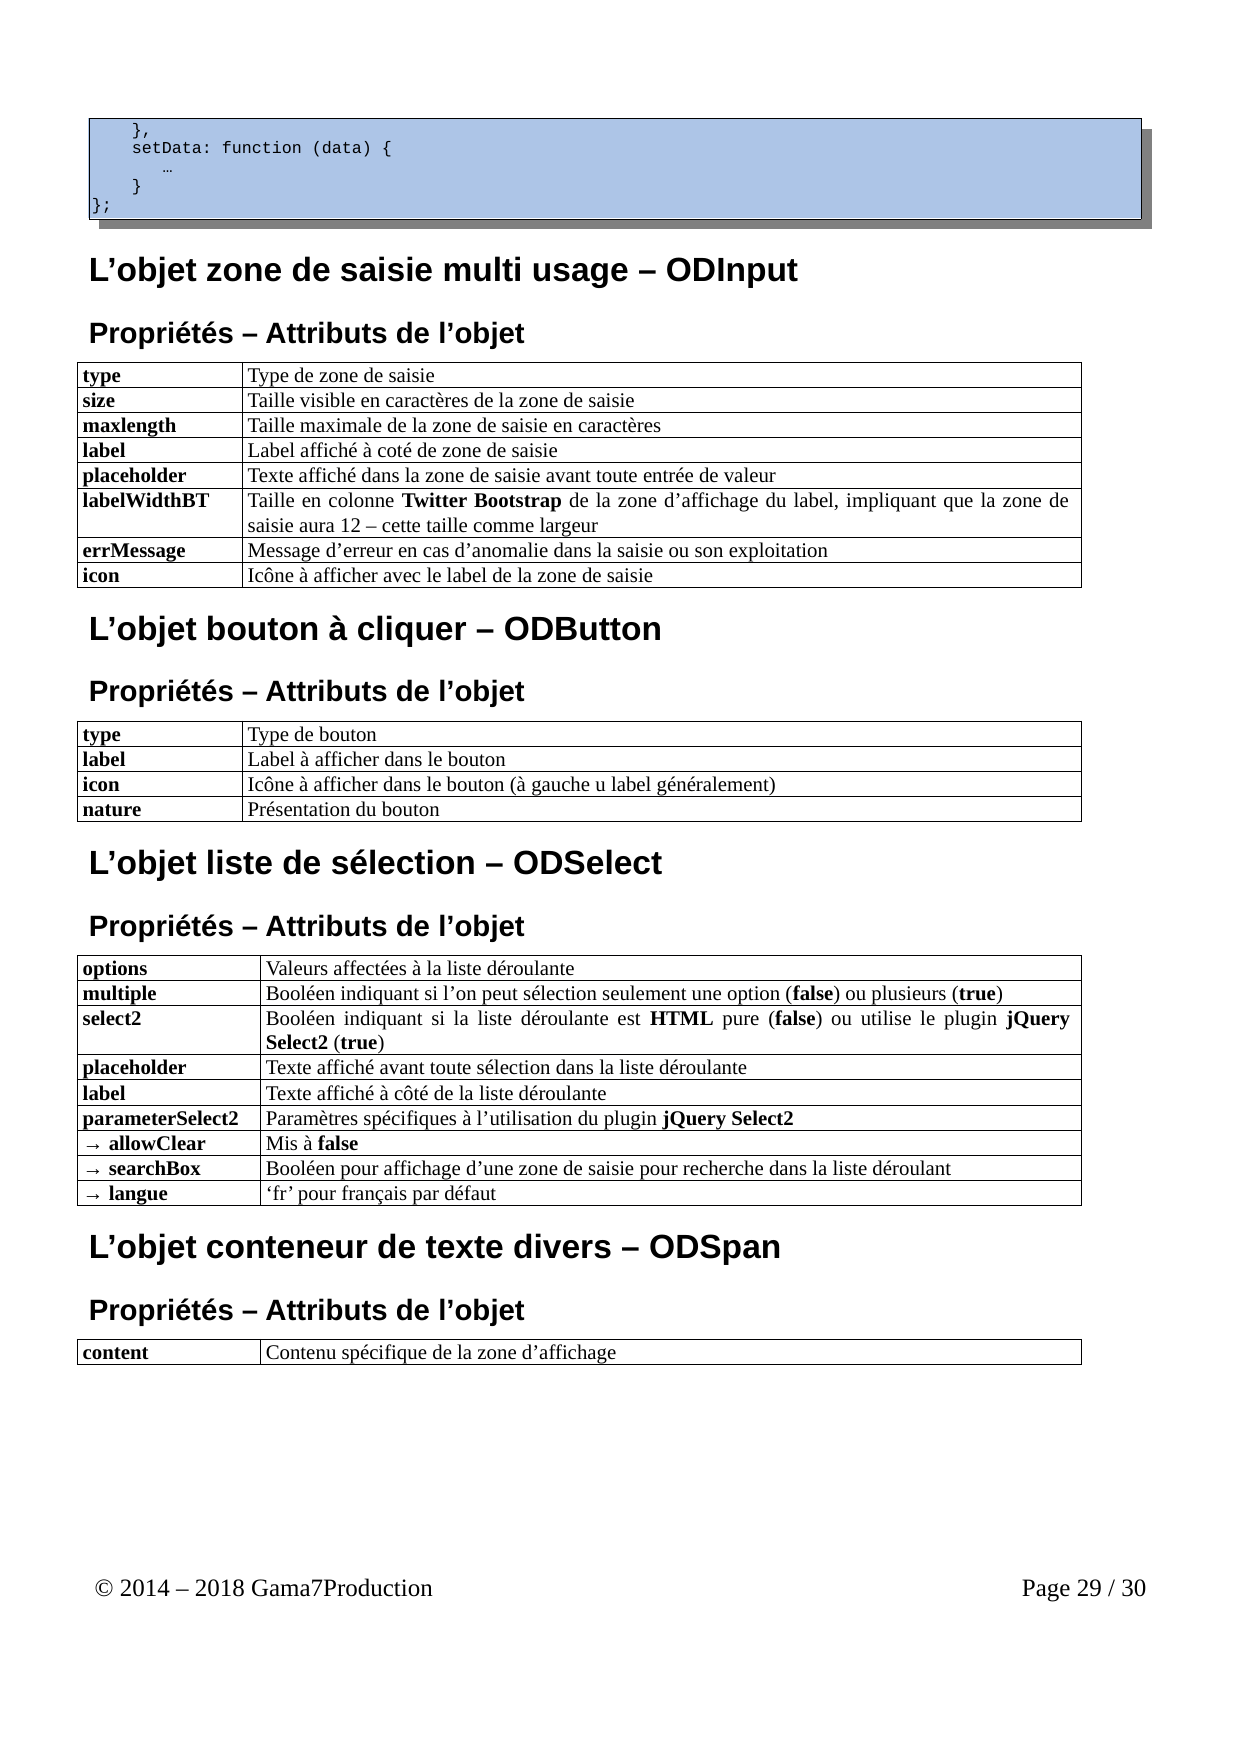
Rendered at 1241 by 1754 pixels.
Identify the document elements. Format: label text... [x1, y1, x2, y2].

table_cell Booléen pour affichage d’une zone de saisie pour recherche dans la liste déroulant [261, 1156, 1081, 1180]
table_cell → searchBox [78, 1156, 260, 1180]
table_cell Label affiché à coté de zone de saisie [243, 438, 1081, 462]
table_cell label [78, 1080, 260, 1104]
table_cell Icône à afficher dans le bouton (à gauche u label généralement) [243, 772, 1081, 796]
text }; [90, 193, 1141, 218]
table_cell Texte affiché dans la zone de saisie avant toute entrée de valeur [243, 463, 1081, 487]
table_cell Label à afficher dans le bouton [243, 747, 1081, 771]
table_header Type de zone de saisie [243, 363, 1081, 387]
subtitle Propriétés – Attributs de l’objet [88, 1292, 1152, 1326]
table_cell maxlength [78, 413, 242, 437]
subtitle Propriétés – Attributs de l’objet [88, 316, 1152, 349]
table_cell Message d’erreur en cas d’anomalie dans la saisie ou son exploitation [243, 538, 1081, 562]
table_header options [78, 956, 260, 980]
table_header Valeurs affectées à la liste déroulante [261, 956, 1081, 980]
table_header content [78, 1340, 260, 1364]
table_cell Mis à false [261, 1131, 1081, 1155]
table_header Contenu spécifique de la zone d’affichage [261, 1340, 1081, 1364]
table_cell Taille maximale de la zone de saisie en caractères [243, 413, 1081, 437]
table_cell select2 [78, 1006, 260, 1054]
table_cell label [78, 747, 242, 771]
subtitle Propriétés – Attributs de l’objet [88, 909, 1152, 942]
table_cell Texte affiché à côté de la liste déroulante [261, 1080, 1081, 1104]
table_cell errMessage [78, 538, 242, 562]
table_cell icon [78, 563, 242, 587]
table_cell Présentation du bouton [243, 797, 1081, 821]
table_cell → allowClear [78, 1131, 260, 1155]
table_cell icon [78, 772, 242, 796]
text } [90, 175, 1141, 193]
table_cell nature [78, 797, 242, 821]
table_cell size [78, 388, 242, 412]
subtitle L’objet liste de sélection – ODSelect [88, 843, 1152, 882]
table_header type [78, 722, 242, 746]
table_cell ‘fr’ pour français par défaut [261, 1181, 1081, 1205]
table_cell label [78, 438, 242, 462]
text setData: function (data) { [90, 137, 1141, 156]
table_cell → langue [78, 1181, 260, 1205]
table_cell Paramètres spécifiques à l’utilisation du plugin jQuery Select2 [261, 1106, 1081, 1129]
subtitle L’objet zone de saisie multi usage – ODInput [88, 250, 1152, 288]
table_cell Taille en colonne Twitter Bootstrap de la zone d’affichage du label, impliquant que la zone de saisie aura 12 – cette taille comme largeur [243, 489, 1081, 537]
table_cell Texte affiché avant toute sélection dans la liste déroulante [261, 1055, 1081, 1079]
table_header Type de bouton [243, 722, 1081, 746]
subtitle L’objet conteneur de texte divers – ODSpan [88, 1227, 1152, 1265]
table_cell Booléen indiquant si l’on peut sélection seulement une option (false) ou plusieurs (true) [261, 981, 1081, 1005]
text … [90, 156, 1141, 175]
table_cell Taille visible en caractères de la zone de saisie [243, 388, 1081, 412]
subtitle Propriétés – Attributs de l’objet [88, 674, 1152, 708]
table_header type [78, 363, 242, 387]
text }, [90, 119, 1141, 137]
table_cell multiple [78, 981, 260, 1005]
subtitle L’objet bouton à cliquer – ODButton [88, 609, 1152, 647]
table_cell Icône à afficher avec le label de la zone de saisie [243, 563, 1081, 587]
table_cell placeholder [78, 463, 242, 487]
table_cell parameterSelect2 [78, 1106, 260, 1129]
table_cell Booléen indiquant si la liste déroulante est HTML pure (false) ou utilise le plugin jQuery Select2 (true) [261, 1006, 1081, 1054]
table_cell labelWidthBT [78, 489, 242, 537]
table_cell placeholder [78, 1055, 260, 1079]
